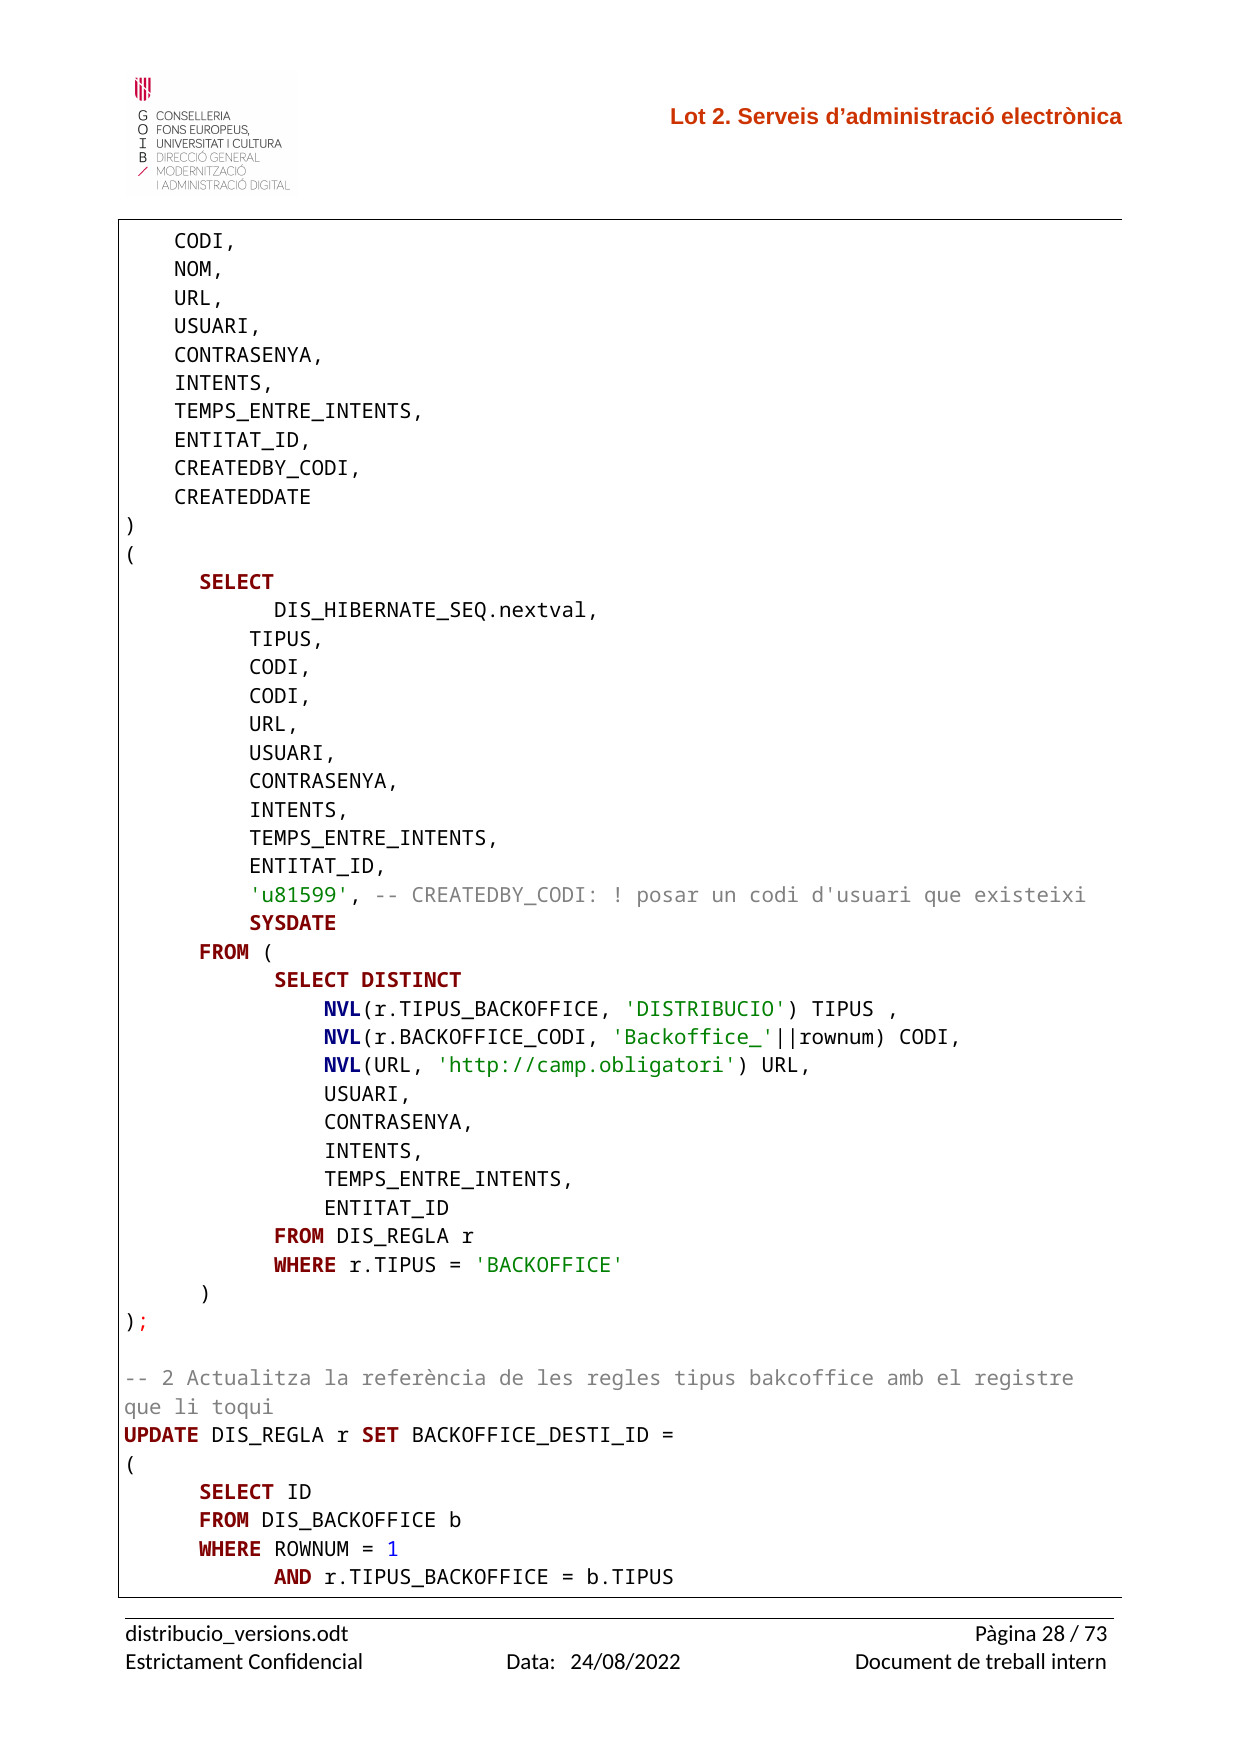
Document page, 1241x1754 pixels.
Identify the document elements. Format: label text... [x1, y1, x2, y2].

picture [126, 70, 299, 197]
table_header CODI, NOM, URL, USUARI, CONTRASENYA, INTENTS, TEMPS_ENTRE_INTENTS, ENTITAT_ID, CREATEDBY_CODI, CREATEDDATE ) ( SELECT DIS_HIBERNATE_SEQ.nextval, TIPUS, CODI, CODI, URL, USUARI, CONTRASENYA, INTENTS, TEMPS_ENTRE_INTENTS, ENTITAT_ID, 'u81599', -- CREATEDBY_CODI: ! posar un codi d'usuari que existeixi SYSDATE FROM ( SELECT DISTINCT NVL(r.TIPUS_BACKOFFICE, 'DISTRIBUCIO') TIPUS , NVL(r.BACKOFFICE_CODI, 'Backoffice_'||rownum) CODI, NVL(URL, 'http://camp.obligatori') URL, USUARI, CONTRASENYA, INTENTS, TEMPS_ENTRE_INTENTS, ENTITAT_ID FROM DIS_REGLA r WHERE r.TIPUS = 'BACKOFFICE' ) ); -- 2 Actualitza la referència de les regles tipus bakcoffice amb el registre que li toqui UPDATE DIS_REGLA r SET BACKOFFICE_DESTI_ID = ( SELECT ID FROM DIS_BACKOFFICE b WHERE ROWNUM = 1 AND r.TIPUS_BACKOFFICE = b.TIPUS [119, 220, 1122, 1597]
